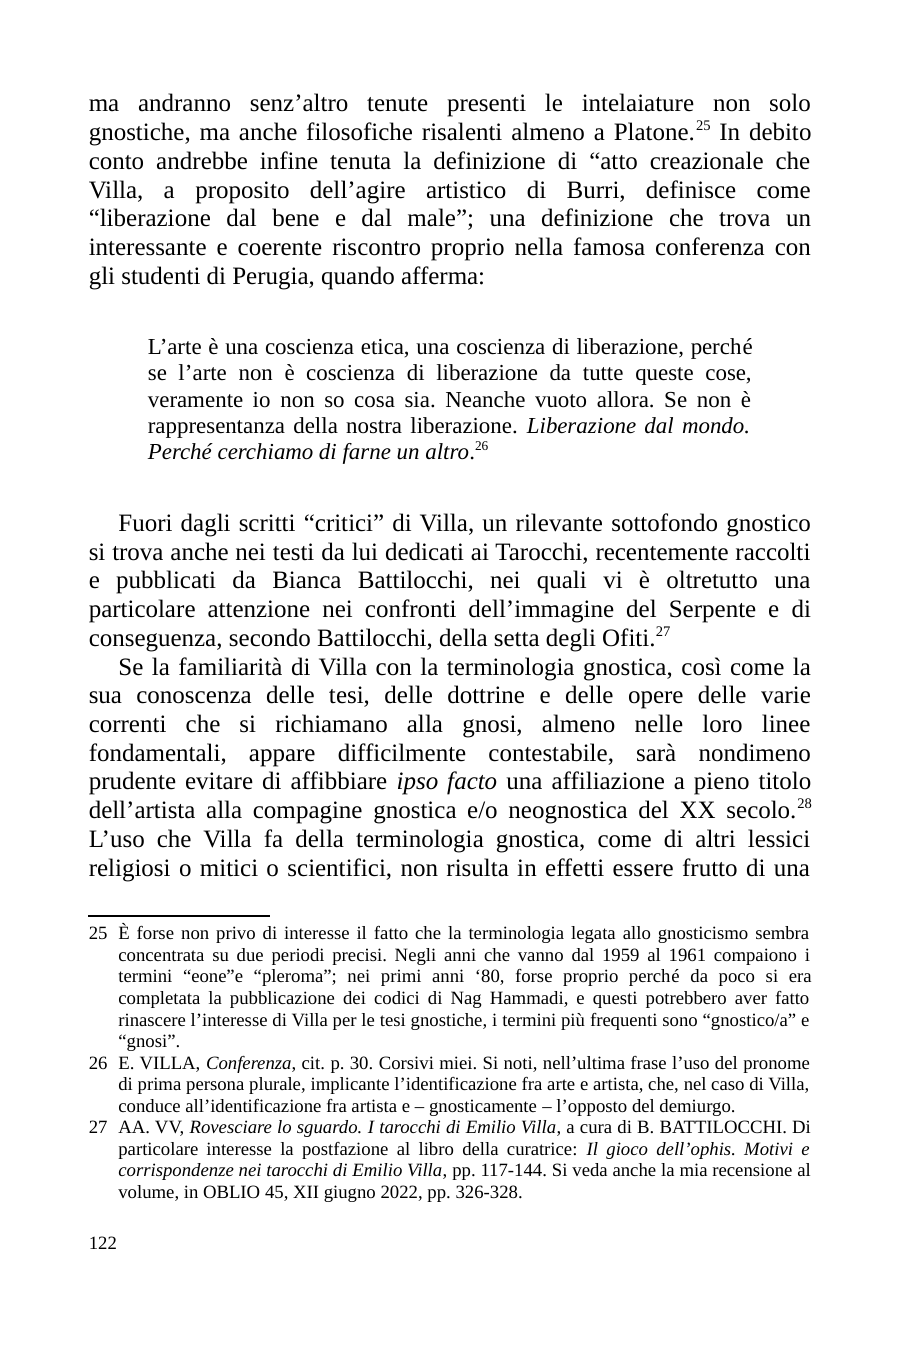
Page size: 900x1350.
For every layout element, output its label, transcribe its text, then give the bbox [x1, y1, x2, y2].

text ma andranno senz’altro tenute presenti le intelaiature non solo gnostiche, ma anche filosofiche risalenti almeno a Platone. In debito conto andrebbe infine tenuta la definizione di “atto creazionale che Villa, a proposito dell’agire artistico di Burri, definisce come “liberazione dal bene e dal male”; una definizione che trova un interessante e coerente riscontro proprio nella famosa conferenza con gli studenti di Perugia, quando afferma: [88, 88, 811, 290]
text L’arte è una coscienza etica, una coscienza di liberazione, perché se l’arte non è coscienza di liberazione da tutte queste cose, veramente io non so cosa sia. Neanche vuoto allora. Se non è rappresentanza della nostra liberazione. Liberazione dal mondo. Perché cerchiamo di farne un altro. [148, 333, 752, 465]
text Se la familiarità di Villa con la terminologia gnostica, così come la sua conoscenza delle tesi, delle dottrine e delle opere delle varie correnti che si richiamano alla gnosi, almeno nelle loro linee fondamentali, appare difficilmente contestabile, sarà nondimeno prudente evitare di affibbiare ipso facto una affiliazione a pieno titolo dell’artista alla compagine gnostica e/o neognostica del XX secolo. L’uso che Villa fa della terminologia gnostica, come di altri lessici religiosi o mitici o scientifici, non risulta in effetti essere frutto di una [88, 652, 811, 882]
text Fuori dagli scritti “critici” di Villa, un rilevante sottofondo gnostico si trova anche nei testi da lui dedicati ai Tarocchi, recentemente raccolti e pubblicati da Bianca Battilocchi, nei quali vi è oltretutto una particolare attenzione nei confronti dell’immagine del Serpente e di conseguenza, secondo Battilocchi, della setta degli Ofiti. [88, 508, 811, 652]
text È forse non privo di interesse il fatto che la terminologia legata allo gnosticismo sembra concentrata su due periodi precisi. Negli anni che vanno dal 1959 al 1961 compaiono i termini “eone”e “pleroma”; nei primi anni ‘80, forse proprio perché da poco si era completata la pubblicazione dei codici di Nag Hammadi, e questi potrebbero aver fatto rinascere l’interesse di Villa per le tesi gnostiche, i termini più frequenti sono “gnostico/a” e “gnosi”. [88, 922, 811, 1052]
text AA. VV, Rovesciare lo sguardo. I tarocchi di Emilio Villa, a cura di B. BATTILOCCHI. Di particolare interesse la postfazione al libro della curatrice: Il gioco dell’ophis. Motivi e corrispondenze nei tarocchi di Emilio Villa, pp. 117-144. Si veda anche la mia recensione al volume, in OBLIO 45, XII giugno 2022, pp. 326-328. [88, 1116, 811, 1202]
text E. VILLA, Conferenza, cit. p. 30. Corsivi miei. Si noti, nell’ultima frase l’uso del pronome di prima persona plurale, implicante l’identificazione fra arte e artista, che, nel caso di Villa, conduce all’identificazione fra artista e ‒ gnosticamente ‒ l’opposto del demiurgo. [88, 1052, 811, 1116]
